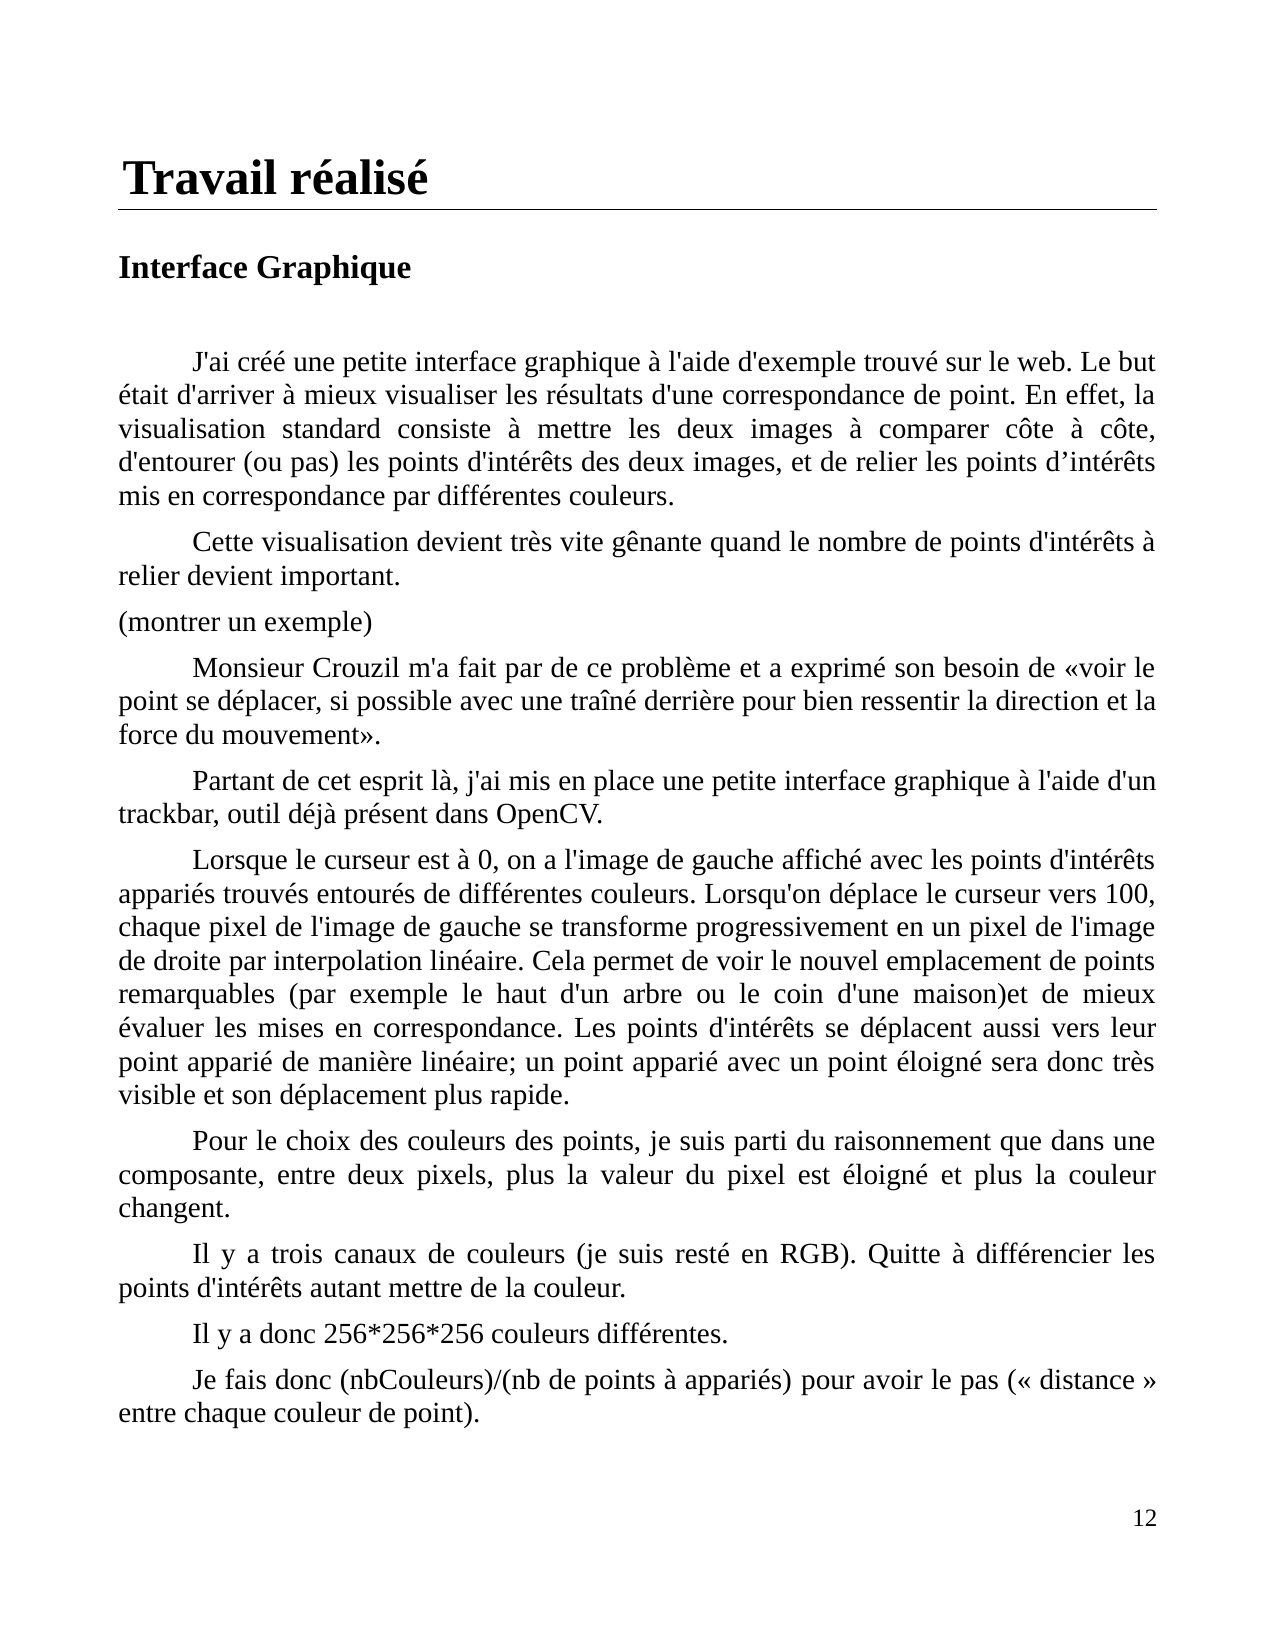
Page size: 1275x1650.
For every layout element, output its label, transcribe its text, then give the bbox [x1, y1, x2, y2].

subtitle Travail réalisé [118, 143, 1157, 209]
text Pour le choix des couleurs des points, je suis parti du raisonnement que dans une composante, entre deux pixels, plus la valeur du pixel est éloigné et plus la couleur changent. [118, 1123, 1157, 1224]
text Il y a donc 256*256*256 couleurs différentes. [118, 1316, 1157, 1349]
text Je fais donc (nbCouleurs)/(nb de points à appariés) pour avoir le pas (« distance » entre chaque couleur de point). [118, 1362, 1157, 1429]
text J'ai créé une petite interface graphique à l'aide d'exemple trouvé sur le web. Le but était d'arriver à mieux visualiser les résultats d'une correspondance de point. En effet, la visualisation standard consiste à mettre les deux images à comparer côte à côte, d'entourer (ou pas) les points d'intérêts des deux images, et de relier les points d’intérêts mis en correspondance par différentes couleurs. [118, 344, 1157, 512]
text Il y a trois canaux de couleurs (je suis resté en RGB). Quitte à différencier les points d'intérêts autant mettre de la couleur. [118, 1236, 1157, 1303]
subtitle Interface Graphique [118, 247, 1157, 285]
text Cette visualisation devient très vite gênante quand le nombre de points d'intérêts à relier devient important. [118, 524, 1157, 591]
text Partant de cet esprit là, j'ai mis en place une petite interface graphique à l'aide d'un trackbar, outil déjà présent dans OpenCV. [118, 763, 1157, 830]
text Lorsque le curseur est à 0, on a l'image de gauche affiché avec les points d'intérêts appariés trouvés entourés de différentes couleurs. Lorsqu'on déplace le curseur vers 100, chaque pixel de l'image de gauche se transforme progressivement en un pixel de l'image de droite par interpolation linéaire. Cela permet de voir le nouvel emplacement de points remarquables (par exemple le haut d'un arbre ou le coin d'une maison)et de mieux évaluer les mises en correspondance. Les points d'intérêts se déplacent aussi vers leur point apparié de manière linéaire; un point apparié avec un point éloigné sera donc très visible et son déplacement plus rapide. [118, 842, 1157, 1111]
text (montrer un exemple) [118, 604, 1157, 637]
text Monsieur Crouzil m'a fait par de ce problème et a exprimé son besoin de «voir le point se déplacer, si possible avec une traîné derrière pour bien ressentir la direction et la force du mouvement». [118, 650, 1157, 750]
